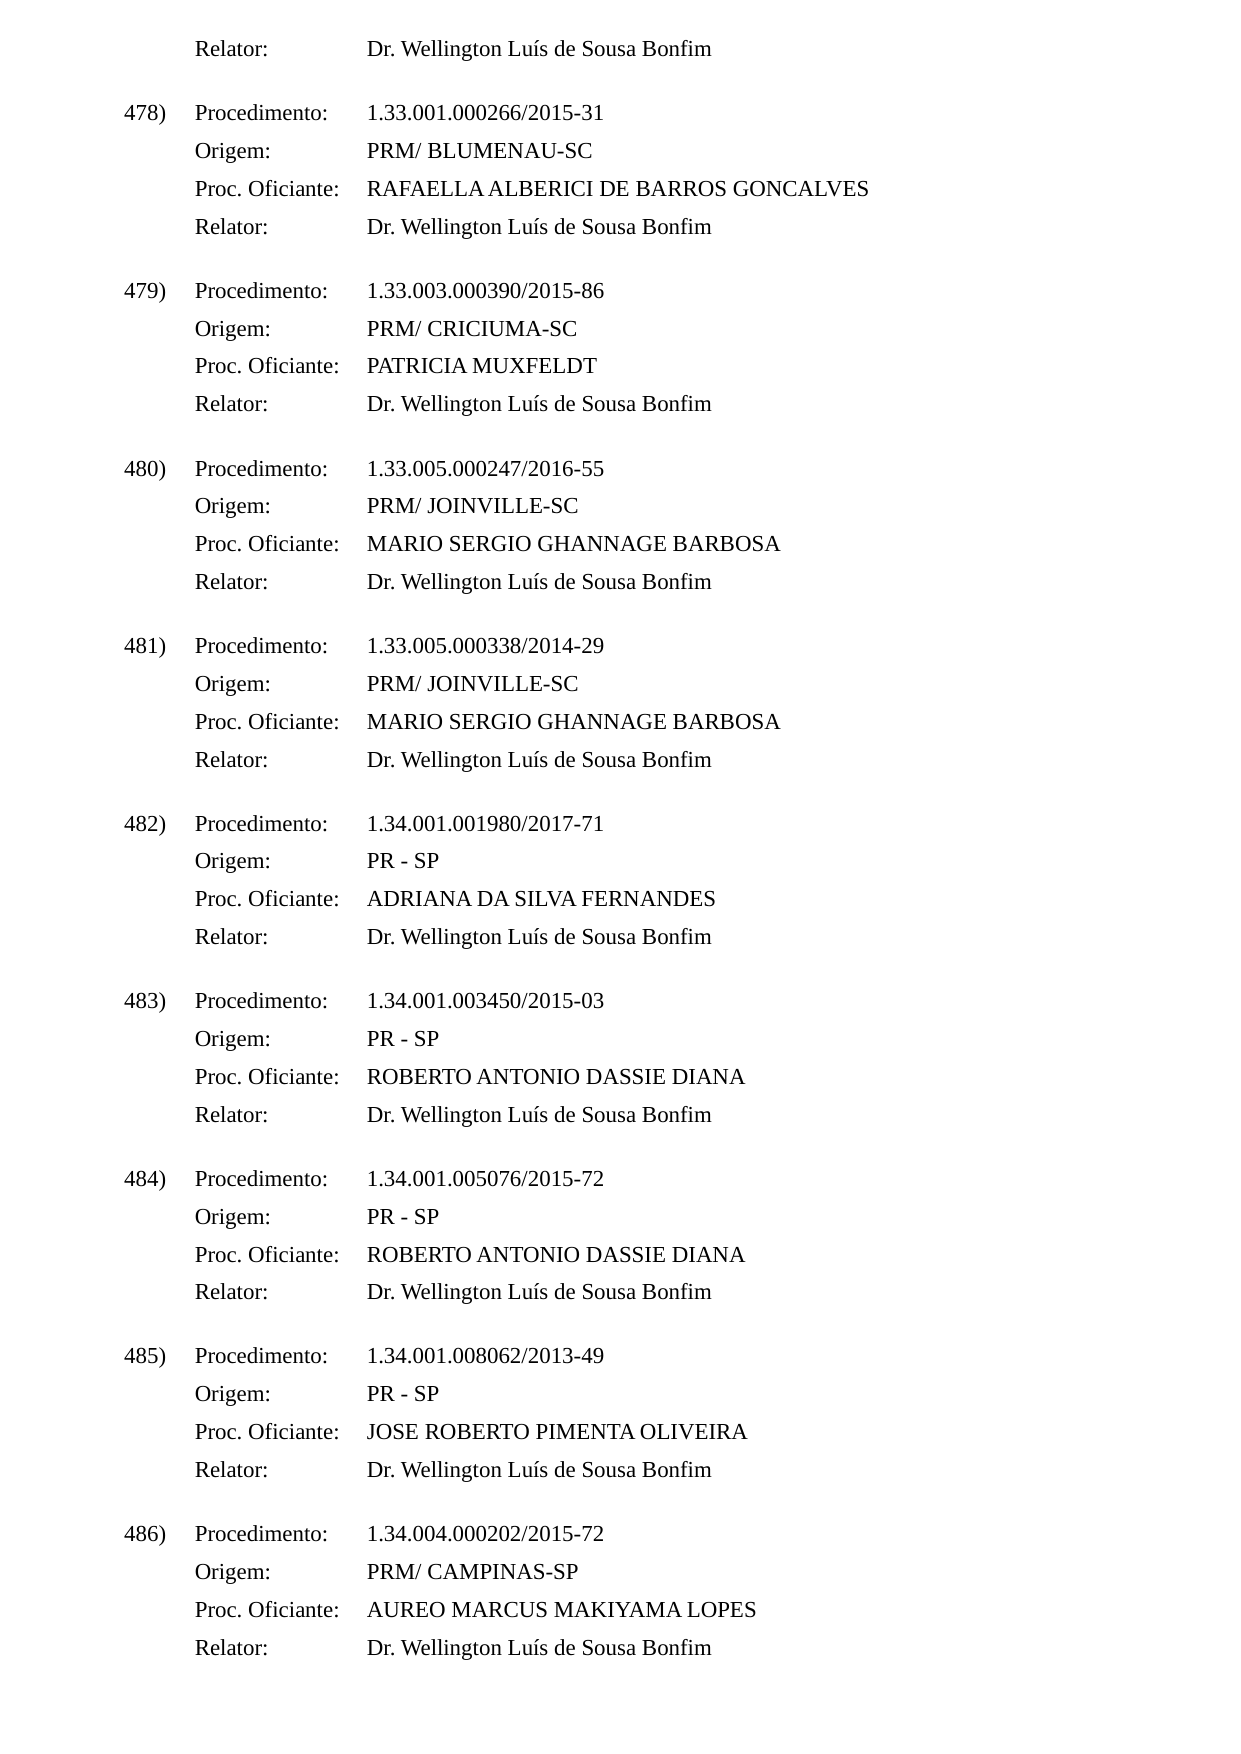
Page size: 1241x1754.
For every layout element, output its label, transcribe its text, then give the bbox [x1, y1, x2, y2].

table_cell Proc. Oficiante: [189, 1413, 361, 1450]
table_cell Origem: [189, 487, 361, 524]
table_header 478) [118, 94, 189, 131]
table_cell MARIO SERGIO GHANNAGE BARBOSA [361, 525, 1122, 562]
table_cell Proc. Oficiante: [189, 169, 361, 207]
table_cell [118, 740, 189, 778]
table_cell Dr. Wellington Luís de Sousa Bonfim [361, 1628, 1122, 1666]
table_cell Relator: [189, 207, 361, 245]
table_cell [118, 842, 189, 880]
table_cell Origem: [189, 1197, 361, 1235]
table_cell Origem: [189, 1375, 361, 1412]
table_header 1.33.005.000247/2016-55 [361, 449, 1122, 487]
table_cell AUREO MARCUS MAKIYAMA LOPES [361, 1590, 1122, 1628]
table_cell Relator: [189, 1095, 361, 1133]
table_cell [118, 525, 189, 562]
table_header 1.33.005.000338/2014-29 [361, 626, 1122, 664]
table_cell [118, 1095, 189, 1133]
table_cell PR - SP [361, 842, 1122, 880]
table_cell Relator: [189, 1628, 361, 1666]
table_header Procedimento: [189, 449, 361, 487]
table_cell [118, 1552, 189, 1590]
table_header 486) [118, 1515, 189, 1552]
table_header 1.34.001.001980/2017-71 [361, 804, 1122, 842]
table_cell Relator: [189, 30, 361, 67]
table_cell Dr. Wellington Luís de Sousa Bonfim [361, 1095, 1122, 1133]
table_cell Dr. Wellington Luís de Sousa Bonfim [361, 385, 1122, 422]
table_header 1.34.001.008062/2013-49 [361, 1337, 1122, 1375]
table_header 482) [118, 804, 189, 842]
table_cell [118, 1450, 189, 1488]
table_cell [118, 347, 189, 385]
table_cell [118, 309, 189, 347]
table_cell Proc. Oficiante: [189, 525, 361, 562]
table_cell PR - SP [361, 1020, 1122, 1057]
table_header 484) [118, 1159, 189, 1197]
table_cell PATRICIA MUXFELDT [361, 347, 1122, 385]
table_cell [118, 702, 189, 740]
table_cell [118, 487, 189, 524]
table_cell Dr. Wellington Luís de Sousa Bonfim [361, 207, 1122, 245]
table_cell Relator: [189, 918, 361, 955]
table_cell [118, 207, 189, 245]
table_cell Relator: [189, 1273, 361, 1311]
table_cell [118, 385, 189, 422]
table_header Procedimento: [189, 982, 361, 1019]
table_cell PRM/ JOINVILLE-SC [361, 487, 1122, 524]
table_cell MARIO SERGIO GHANNAGE BARBOSA [361, 702, 1122, 740]
table_header 483) [118, 982, 189, 1019]
table_header Procedimento: [189, 626, 361, 664]
table_cell [118, 1057, 189, 1095]
table_cell Proc. Oficiante: [189, 347, 361, 385]
table_cell Relator: [189, 1450, 361, 1488]
table_cell RAFAELLA ALBERICI DE BARROS GONCALVES [361, 169, 1122, 207]
table_header 485) [118, 1337, 189, 1375]
table_cell Dr. Wellington Luís de Sousa Bonfim [361, 1450, 1122, 1488]
table_header 1.34.001.005076/2015-72 [361, 1159, 1122, 1197]
table_cell Proc. Oficiante: [189, 880, 361, 917]
table_cell [118, 1590, 189, 1628]
table_cell Proc. Oficiante: [189, 1057, 361, 1095]
table_cell PRM/ BLUMENAU-SC [361, 131, 1122, 169]
table_cell Origem: [189, 1020, 361, 1057]
table_cell [118, 1235, 189, 1273]
table_cell [118, 1020, 189, 1057]
table_cell Proc. Oficiante: [189, 702, 361, 740]
table_header 1.34.004.000202/2015-72 [361, 1515, 1122, 1552]
table_cell [118, 1197, 189, 1235]
table_cell Origem: [189, 131, 361, 169]
table_header 1.34.001.003450/2015-03 [361, 982, 1122, 1019]
table_cell PR - SP [361, 1375, 1122, 1412]
table_cell Dr. Wellington Luís de Sousa Bonfim [361, 740, 1122, 778]
table_cell Relator: [189, 385, 361, 422]
table_cell [118, 1413, 189, 1450]
table_cell PRM/ JOINVILLE-SC [361, 664, 1122, 702]
table_cell Proc. Oficiante: [189, 1235, 361, 1273]
table_cell [118, 1375, 189, 1412]
table_cell [118, 562, 189, 600]
table_cell [118, 1273, 189, 1311]
table_header 481) [118, 626, 189, 664]
table_cell Proc. Oficiante: [189, 1590, 361, 1628]
table_header 479) [118, 271, 189, 309]
table_header 480) [118, 449, 189, 487]
table_header Procedimento: [189, 1337, 361, 1375]
table_cell Origem: [189, 1552, 361, 1590]
table_cell Relator: [189, 562, 361, 600]
table_cell [118, 664, 189, 702]
table_header Procedimento: [189, 1159, 361, 1197]
table_cell Dr. Wellington Luís de Sousa Bonfim [361, 30, 1122, 67]
table_header Procedimento: [189, 271, 361, 309]
table_cell Origem: [189, 309, 361, 347]
table_cell [118, 1628, 189, 1666]
table_header 1.33.001.000266/2015-31 [361, 94, 1122, 131]
table_header Procedimento: [189, 804, 361, 842]
table_cell ADRIANA DA SILVA FERNANDES [361, 880, 1122, 917]
table_cell Dr. Wellington Luís de Sousa Bonfim [361, 918, 1122, 955]
table_cell PRM/ CAMPINAS-SP [361, 1552, 1122, 1590]
table_cell ROBERTO ANTONIO DASSIE DIANA [361, 1057, 1122, 1095]
table_header Procedimento: [189, 1515, 361, 1552]
table_cell JOSE ROBERTO PIMENTA OLIVEIRA [361, 1413, 1122, 1450]
table_cell Dr. Wellington Luís de Sousa Bonfim [361, 562, 1122, 600]
table_cell PRM/ CRICIUMA-SC [361, 309, 1122, 347]
table_cell PR - SP [361, 1197, 1122, 1235]
table_cell Relator: [189, 740, 361, 778]
table_cell [118, 169, 189, 207]
table_cell Dr. Wellington Luís de Sousa Bonfim [361, 1273, 1122, 1311]
table_cell [118, 131, 189, 169]
table_cell [118, 30, 189, 67]
table_cell [118, 880, 189, 917]
table_header 1.33.003.000390/2015-86 [361, 271, 1122, 309]
table_cell Origem: [189, 664, 361, 702]
table_cell Origem: [189, 842, 361, 880]
table_cell ROBERTO ANTONIO DASSIE DIANA [361, 1235, 1122, 1273]
table_cell [118, 918, 189, 955]
table_header Procedimento: [189, 94, 361, 131]
